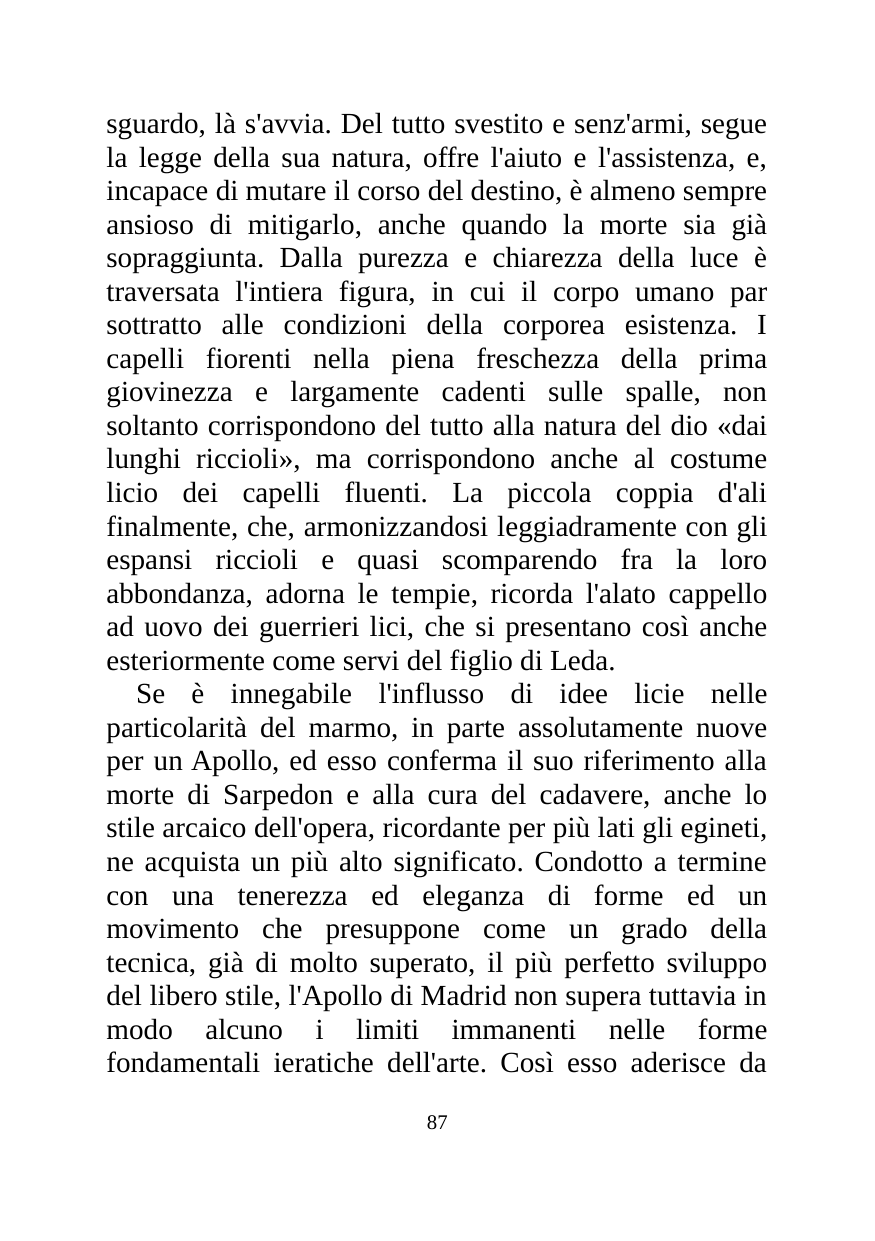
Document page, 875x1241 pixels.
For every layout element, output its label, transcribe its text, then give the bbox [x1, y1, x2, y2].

text sguardo, là s'avvia. Del tutto svestito e senz'armi, segue la legge della sua natura, offre l'aiuto e l'assistenza, e, incapace di mutare il corso del destino, è almeno sempre ansioso di mitigarlo, anche quando la morte sia già sopraggiunta. Dalla purezza e chiarezza della luce è traversata l'intiera figura, in cui il corpo umano par sottratto alle condizioni della corporea esistenza. I capelli fiorenti nella piena freschezza della prima giovinezza e largamente cadenti sulle spalle, non soltanto corrispondono del tutto alla natura del dio «dai lunghi riccioli», ma corrispondono anche al costume licio dei capelli fluenti. La piccola coppia d'ali finalmente, che, armonizzandosi leggiadramente con gli espansi riccioli e quasi scomparendo fra la loro abbondanza, adorna le tempie, ricorda l'alato cappello ad uovo dei guerrieri lici, che si presentano così anche esteriormente come servi del figlio di Leda. [106, 106, 768, 676]
text Se è innegabile l'influsso di idee licie nelle particolarità del marmo, in parte assolutamente nuove per un Apollo, ed esso conferma il suo riferimento alla morte di Sarpedon e alla cura del cadavere, anche lo stile arcaico dell'opera, ricordante per più lati gli egineti, ne acquista un più alto significato. Condotto a termine con una tenerezza ed eleganza di forme ed un movimento che presuppone come un grado della tecnica, già di molto superato, il più perfetto sviluppo del libero stile, l'Apollo di Madrid non supera tuttavia in modo alcuno i limiti immanenti nelle forme fondamentali ieratiche dell'arte. Così esso aderisce da [106, 676, 768, 1079]
